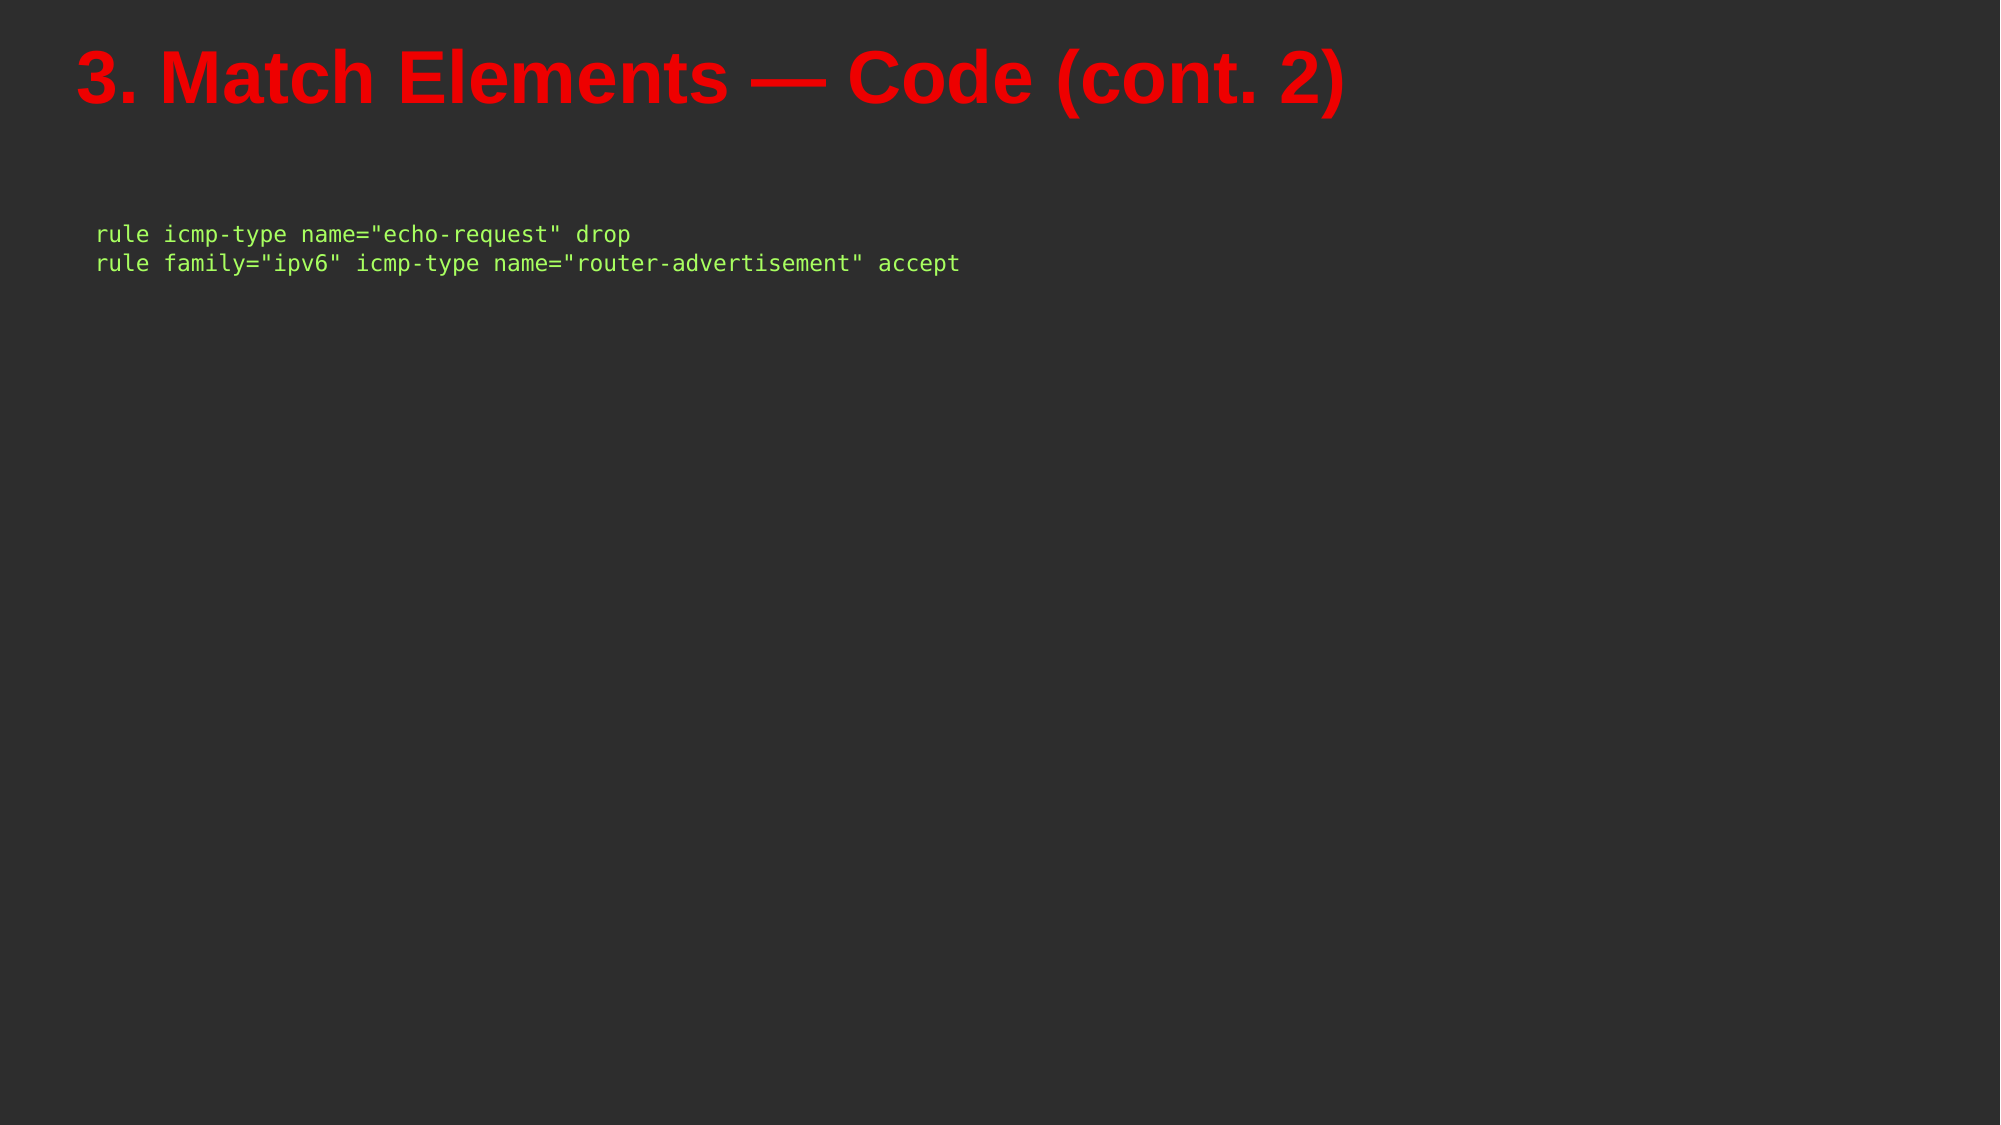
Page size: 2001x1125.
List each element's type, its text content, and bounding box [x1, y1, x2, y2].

text_box rule icmp-type name="echo-request" drop rule family="ipv6" icmp-type name="router-advertisement" accept [59, 194, 1942, 1093]
text_box 3. Match Elements — Code (cont. 2) [59, 23, 1942, 178]
